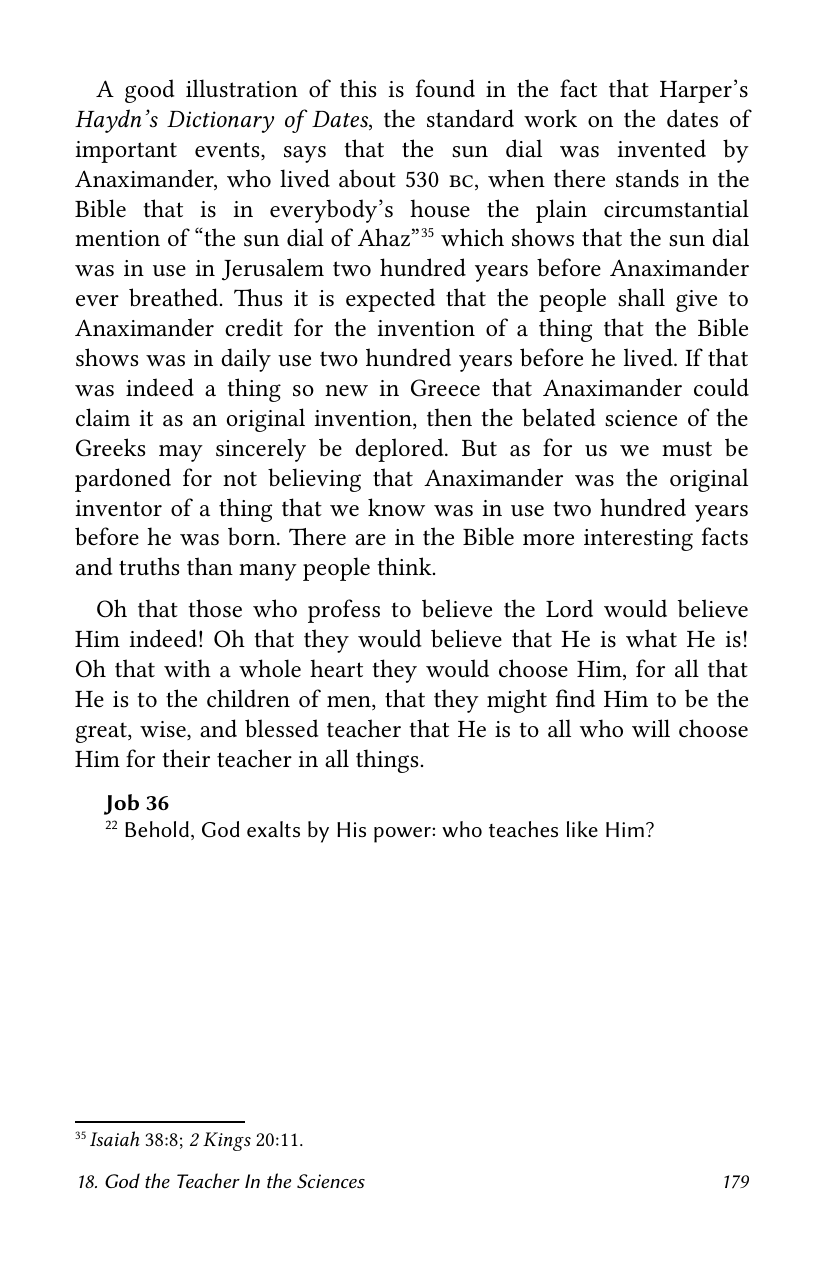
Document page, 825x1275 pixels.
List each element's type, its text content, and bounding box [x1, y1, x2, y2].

text Oh that those who profess to believe the Lord would believe Him indeed! Oh that they would believe that He is what He is! Oh that with a whole heart they would choose Him, for all that He is to the children of men, that they might find Him to be the great, wise, and blessed teacher that He is to all who will choose Him for their teacher in all things. [75, 595, 750, 773]
text A good illustration of this is found in the fact that Harper’s Haydn’s Dictionary of Dates, the standard work on the dates of important events, says that the sun dial was invented by Anaximander, who lived about 530 BC, when there stands in the Bible that is in everybody’s house the plain circumstantial mention of “the sun dial of Ahaz” which shows that the sun dial was in use in Jerusalem two hundred years before Anaximander ever breathed. Thus it is expected that the people shall give to Anaximander credit for the invention of a thing that the Bible shows was in daily use two hundred years before he lived. If that was indeed a thing so new in Greece that Anaximander could claim it as an original invention, then the belated science of the Greeks may sincerely be deplored. But as for us we must be pardoned for not believing that Anaximander was the original inventor of a thing that we know was in use two hundred years before he was born. There are in the Bible more interesting facts and truths than many people think. [75, 75, 750, 582]
text Job 36 [105, 790, 750, 816]
text 22 Behold, God exalts by His power: who teaches like Him? [105, 817, 720, 843]
text Isaiah 38:8; 2 Kings 20:11. [75, 1128, 750, 1152]
